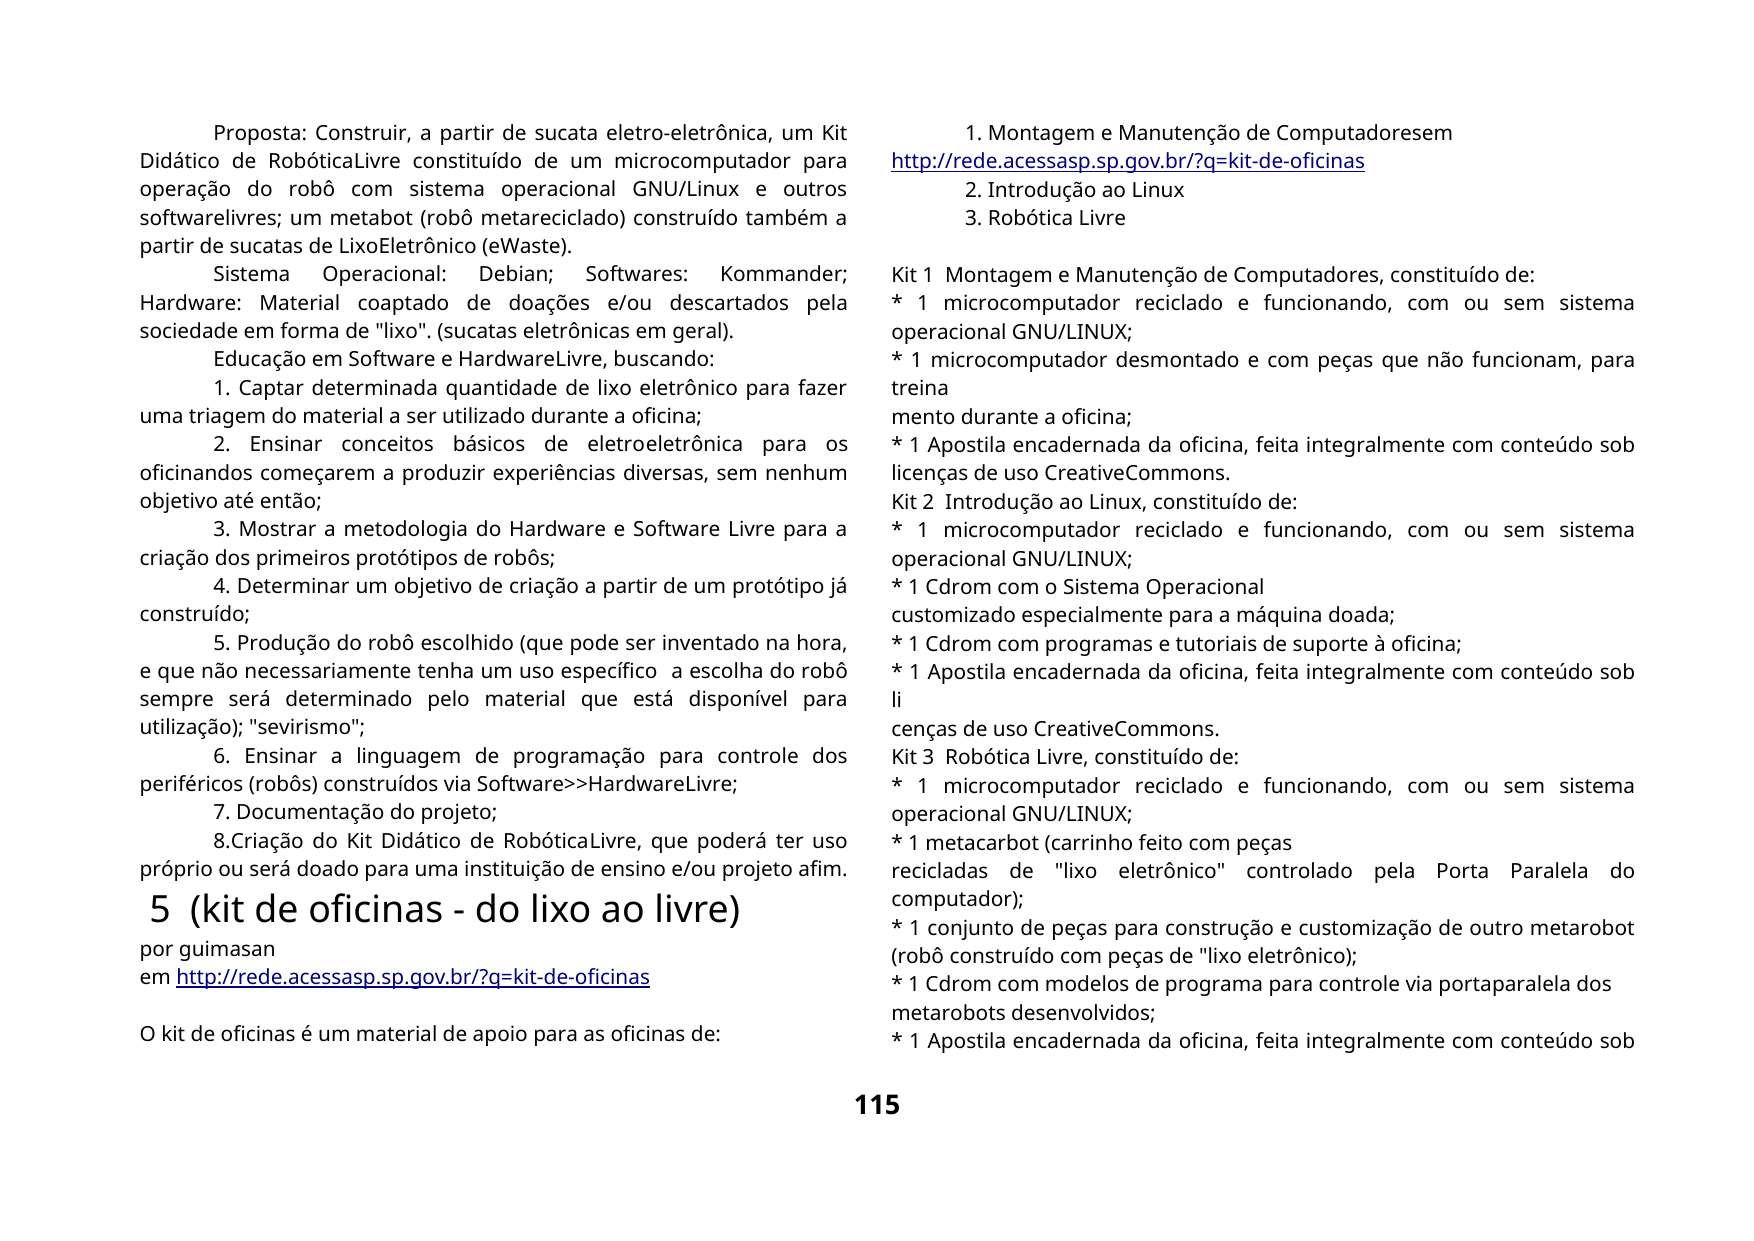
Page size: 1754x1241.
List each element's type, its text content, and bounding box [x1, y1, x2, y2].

text * 1 Apostila encadernada da oficina, feita integralmente com conteúdo sob li [891, 657, 1636, 714]
text 1. Captar determinada quantidade de lixo eletrônico para fazer uma triagem do material a ser utilizado durante a oficina; [139, 373, 848, 429]
text Proposta: Construir, a partir de sucata eletro-eletrônica, um Kit Didático de Robótica­Livre constituído de um microcomputador para operação do robô com sistema operacional GNU/Linux e outros software­livres; um metabot (robô metareciclado) construído também a partir de sucatas de Lixo­Eletrônico (e­Waste). [139, 118, 848, 259]
text metarobots desenvolvidos; [891, 998, 1636, 1026]
text Kit 1 ­ Montagem e Manutenção de Computadores, constituído de: [891, 260, 1636, 288]
text * 1 microcomputador reciclado e funcionando, com ou sem sistema operacional GNU/LINUX; [891, 771, 1636, 828]
text 1. Montagem e Manutenção de Computadoresem http://rede.acessasp.sp.gov.br/?q=kit-de-oficinas [891, 118, 1636, 175]
text * 1 microcomputador reciclado e funcionando, com ou sem sistema operacional GNU/LINUX; [891, 288, 1636, 345]
text * 1 Apostila encadernada da oficina, feita integralmente com conteúdo sob [891, 1026, 1636, 1055]
text * 1 Cd­rom com o Sistema Operacional [891, 572, 1636, 601]
text * 1 metacarbot (carrinho feito com peças [891, 828, 1636, 856]
text Sistema Operacional: Debian; Softwares: Kommander; Hardware: Material coaptado de doações e/ou descartados pela sociedade em forma de "lixo". (sucatas eletrônicas em geral). [139, 259, 848, 344]
text * 1 microcomputador reciclado e funcionando, com ou sem sistema operacional GNU/LINUX; [891, 515, 1636, 572]
text 3. Mostrar a metodologia do Hardware e Software Livre para a criação dos primeiros protótipos de robôs; [139, 514, 848, 571]
text * 1 Cd­rom com modelos de programa para controle via porta­paralela dos [891, 969, 1636, 998]
text Kit 2 ­ Introdução ao Linux, constituído de: [891, 487, 1636, 515]
text em http://rede.acessasp.sp.gov.br/?q=kit-de-oficinas [139, 962, 848, 991]
text 2. Introdução ao Linux [891, 175, 1636, 203]
text Educação em Software e Hardware­Livre, buscando: [139, 344, 848, 373]
text 3. Robótica Livre [891, 203, 1636, 232]
text customizado especialmente para a máquina doada; [891, 601, 1636, 629]
text 2. Ensinar conceitos básicos de eletro­eletrônica para os oficinandos começarem a produzir experiências diversas, sem nenhum objetivo até então; [139, 429, 848, 514]
text * 1 conjunto de peças para construção e customização de outro metarobot (robô construído com peças de "lixo eletrônico); [891, 913, 1636, 969]
text 6. Ensinar a linguagem de programação para controle dos periféricos (robôs) construídos via Software>>Hardware­Livre; [139, 741, 848, 797]
text Kit 3 ­ Robótica Livre, constituído de: [891, 742, 1636, 771]
text 5 (kit de oficinas - do lixo ao livre) [139, 883, 848, 934]
text * 1 Cd­rom com programas e tutoriais de suporte à oficina; [891, 629, 1636, 657]
text mento durante a oficina; [891, 402, 1636, 430]
text recicladas de "lixo eletrônico" controlado pela Porta Paralela do computador); [891, 856, 1636, 913]
text 8.Criação do Kit Didático de Robótica­Livre, que poderá ter uso próprio ou será doado para uma instituição de ensino e/ou projeto afim. [139, 826, 848, 883]
text 4. Determinar um objetivo de criação a partir de um protótipo já construído; [139, 571, 848, 628]
text 7. Documentação do projeto; [139, 797, 848, 826]
text * 1 microcomputador desmontado e com peças que não funcionam, para treina [891, 345, 1636, 402]
text * 1 Apostila encadernada da oficina, feita integralmente com conteúdo sob licenças de uso Creative­Commons. [891, 430, 1636, 487]
text por guimasan [139, 934, 848, 962]
text cenças de uso Creative­Commons. [891, 714, 1636, 742]
text 5. Produção do robô escolhido (que pode ser inventado na hora, e que não necessariamente tenha um uso específico ­ a escolha do robô sempre será determinado pelo material que está disponível para utilização); "sevirismo"; [139, 628, 848, 741]
text O kit de oficinas é um material de apoio para as oficinas de: [139, 1019, 848, 1047]
